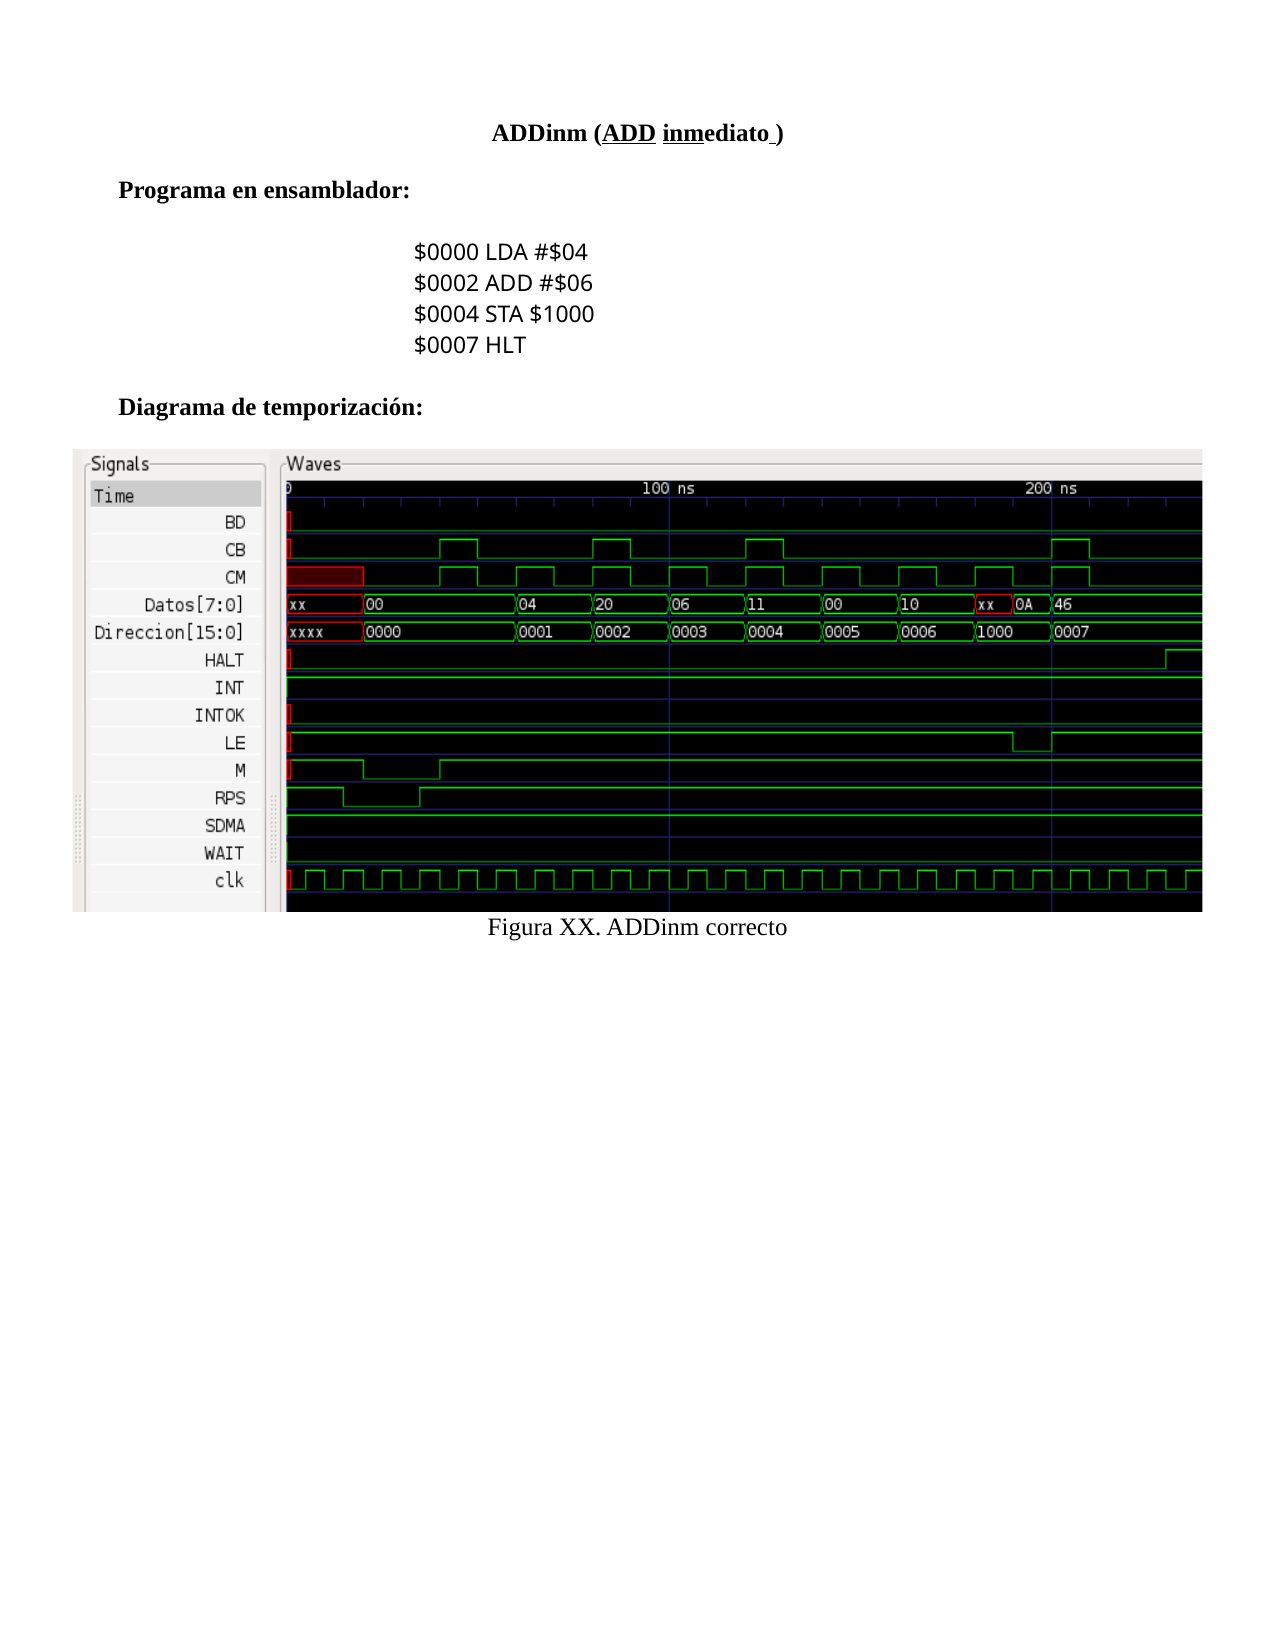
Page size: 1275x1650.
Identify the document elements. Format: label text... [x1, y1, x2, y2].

text Figura XX. ADDinm correcto [118, 912, 1157, 940]
text ADDinm (ADD inmediato ) [118, 118, 1157, 147]
text Programa en ensamblador: [118, 176, 1157, 204]
picture [72, 449, 1203, 912]
text Diagrama de temporización: [118, 392, 1157, 421]
text $0004 STA $1000 [118, 298, 1157, 329]
text $0007 HLT [118, 329, 1157, 361]
text $0000 LDA #$04 [118, 236, 1157, 267]
text $0002 ADD #$06 [118, 267, 1157, 298]
